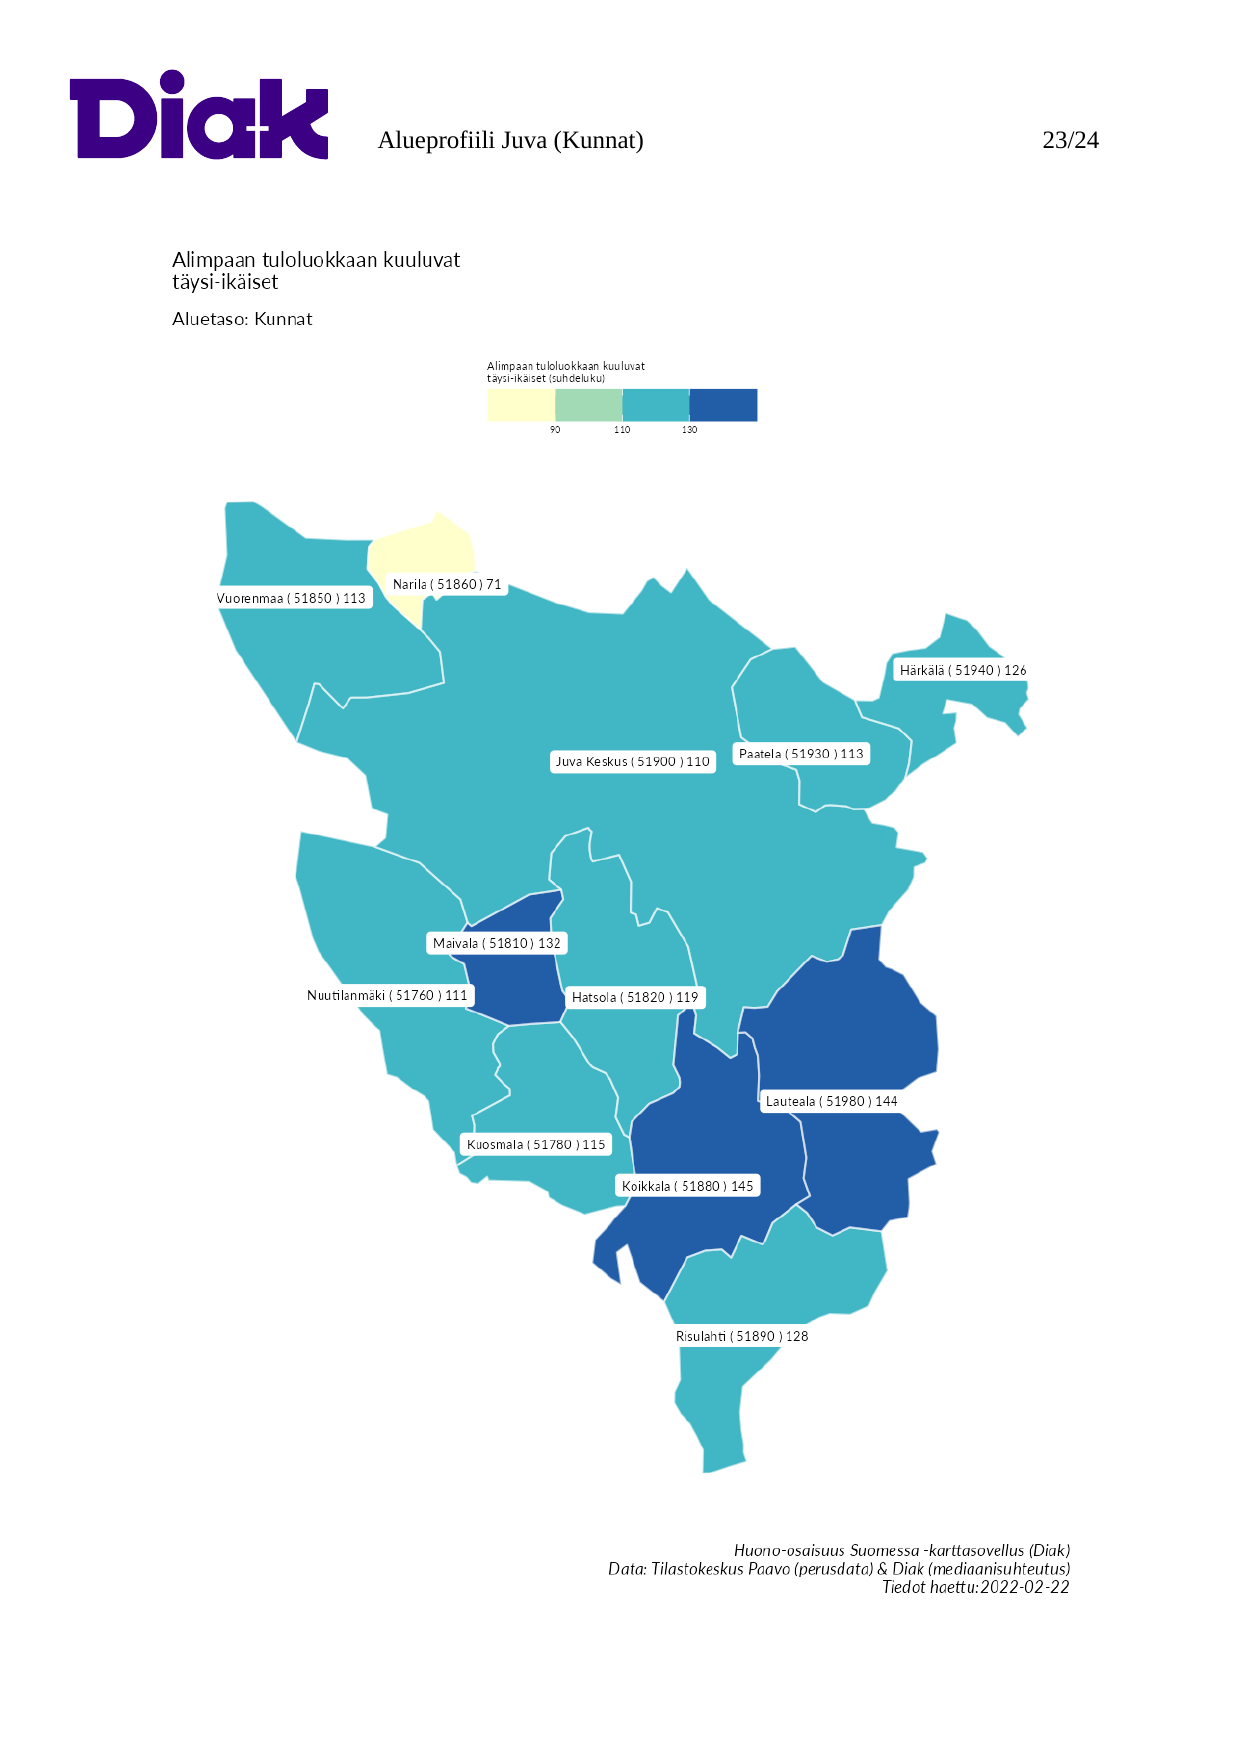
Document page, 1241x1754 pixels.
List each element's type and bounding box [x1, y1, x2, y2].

picture [61, 196, 1179, 1651]
